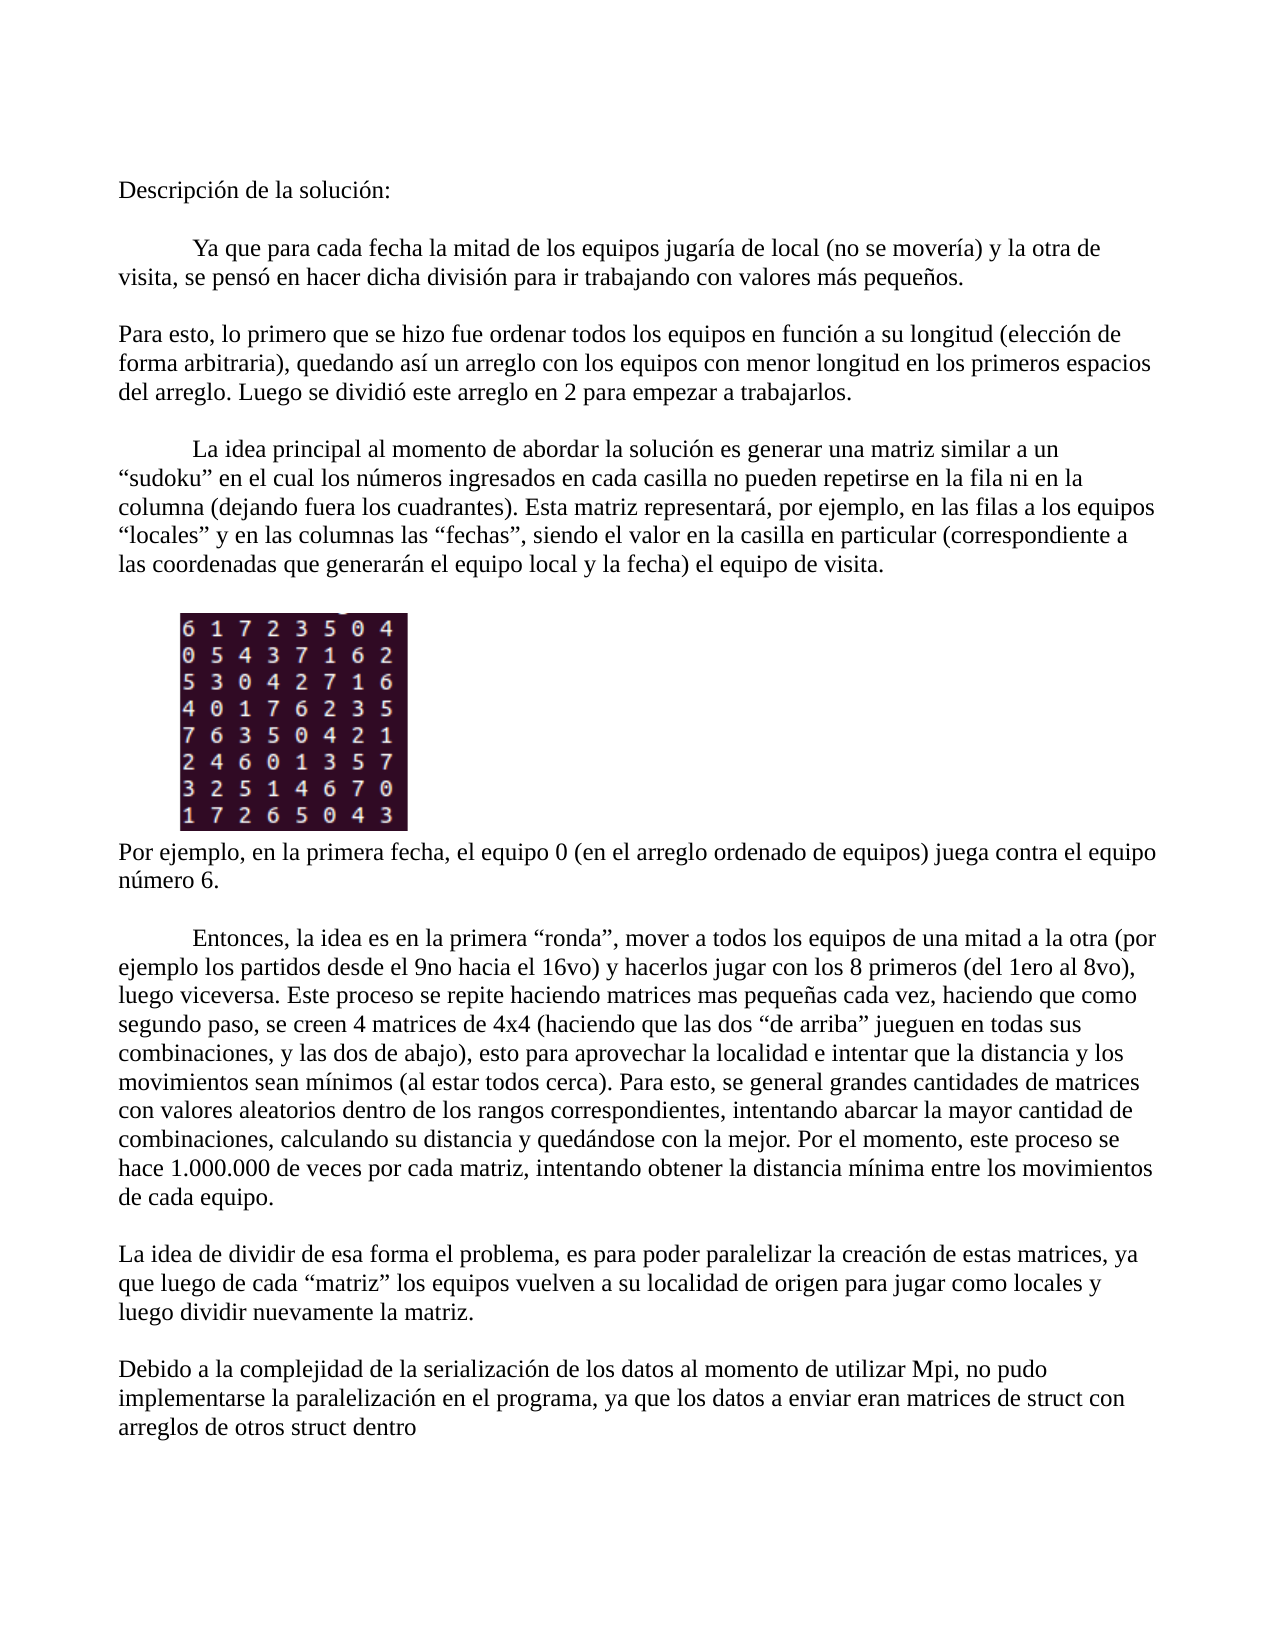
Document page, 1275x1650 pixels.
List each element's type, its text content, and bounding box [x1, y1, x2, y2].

text Debido a la complejidad de la serialización de los datos al momento de utilizar Mpi, no pudo implementarse la paralelización en el programa, ya que los datos a enviar eran matrices de struct con arreglos de otros struct dentro [118, 1354, 1157, 1441]
text Ya que para cada fecha la mitad de los equipos jugaría de local (no se movería) y la otra de visita, se pensó en hacer dicha división para ir trabajando con valores más pequeños. Para esto, lo primero que se hizo fue ordenar todos los equipos en función a su longitud (elección de forma arbitraria), quedando así un arreglo con los equipos con menor longitud en los primeros espacios del arreglo. Luego se dividió este arreglo en 2 para empezar a trabajarlos. La idea principal al momento de abordar la solución es generar una matriz similar a un “sudoku” en el cual los números ingresados en cada casilla no pueden repetirse en la fila ni en la columna (dejando fuera los cuadrantes). Esta matriz representará, por ejemplo, en las filas a los equipos “locales” y en las columnas las “fechas”, siendo el valor en la casilla en particular (correspondiente a las coordenadas que generarán el equipo local y la fecha) el equipo de visita. [118, 233, 1157, 578]
picture [179, 613, 408, 831]
text Por ejemplo, en la primera fecha, el equipo 0 (en el arreglo ordenado de equipos) juega contra el equipo número 6. Entonces, la idea es en la primera “ronda”, mover a todos los equipos de una mitad a la otra (por ejemplo los partidos desde el 9no hacia el 16vo) y hacerlos jugar con los 8 primeros (del 1ero al 8vo), luego viceversa. Este proceso se repite haciendo matrices mas pequeñas cada vez, haciendo que como segundo paso, se creen 4 matrices de 4x4 (haciendo que las dos “de arriba” jueguen en todas sus combinaciones, y las dos de abajo), esto para aprovechar la localidad e intentar que la distancia y los movimientos sean mínimos (al estar todos cerca). Para esto, se general grandes cantidades de matrices con valores aleatorios dentro de los rangos correspondientes, intentando abarcar la mayor cantidad de combinaciones, calculando su distancia y quedándose con la mejor. Por el momento, este proceso se hace 1.000.000 de veces por cada matriz, intentando obtener la distancia mínima entre los movimientos de cada equipo. La idea de dividir de esa forma el problema, es para poder paralelizar la creación de estas matrices, ya que luego de cada “matriz” los equipos vuelven a su localidad de origen para jugar como locales y luego dividir nuevamente la matriz. [118, 837, 1157, 1326]
text Descripción de la solución: [118, 176, 1157, 204]
